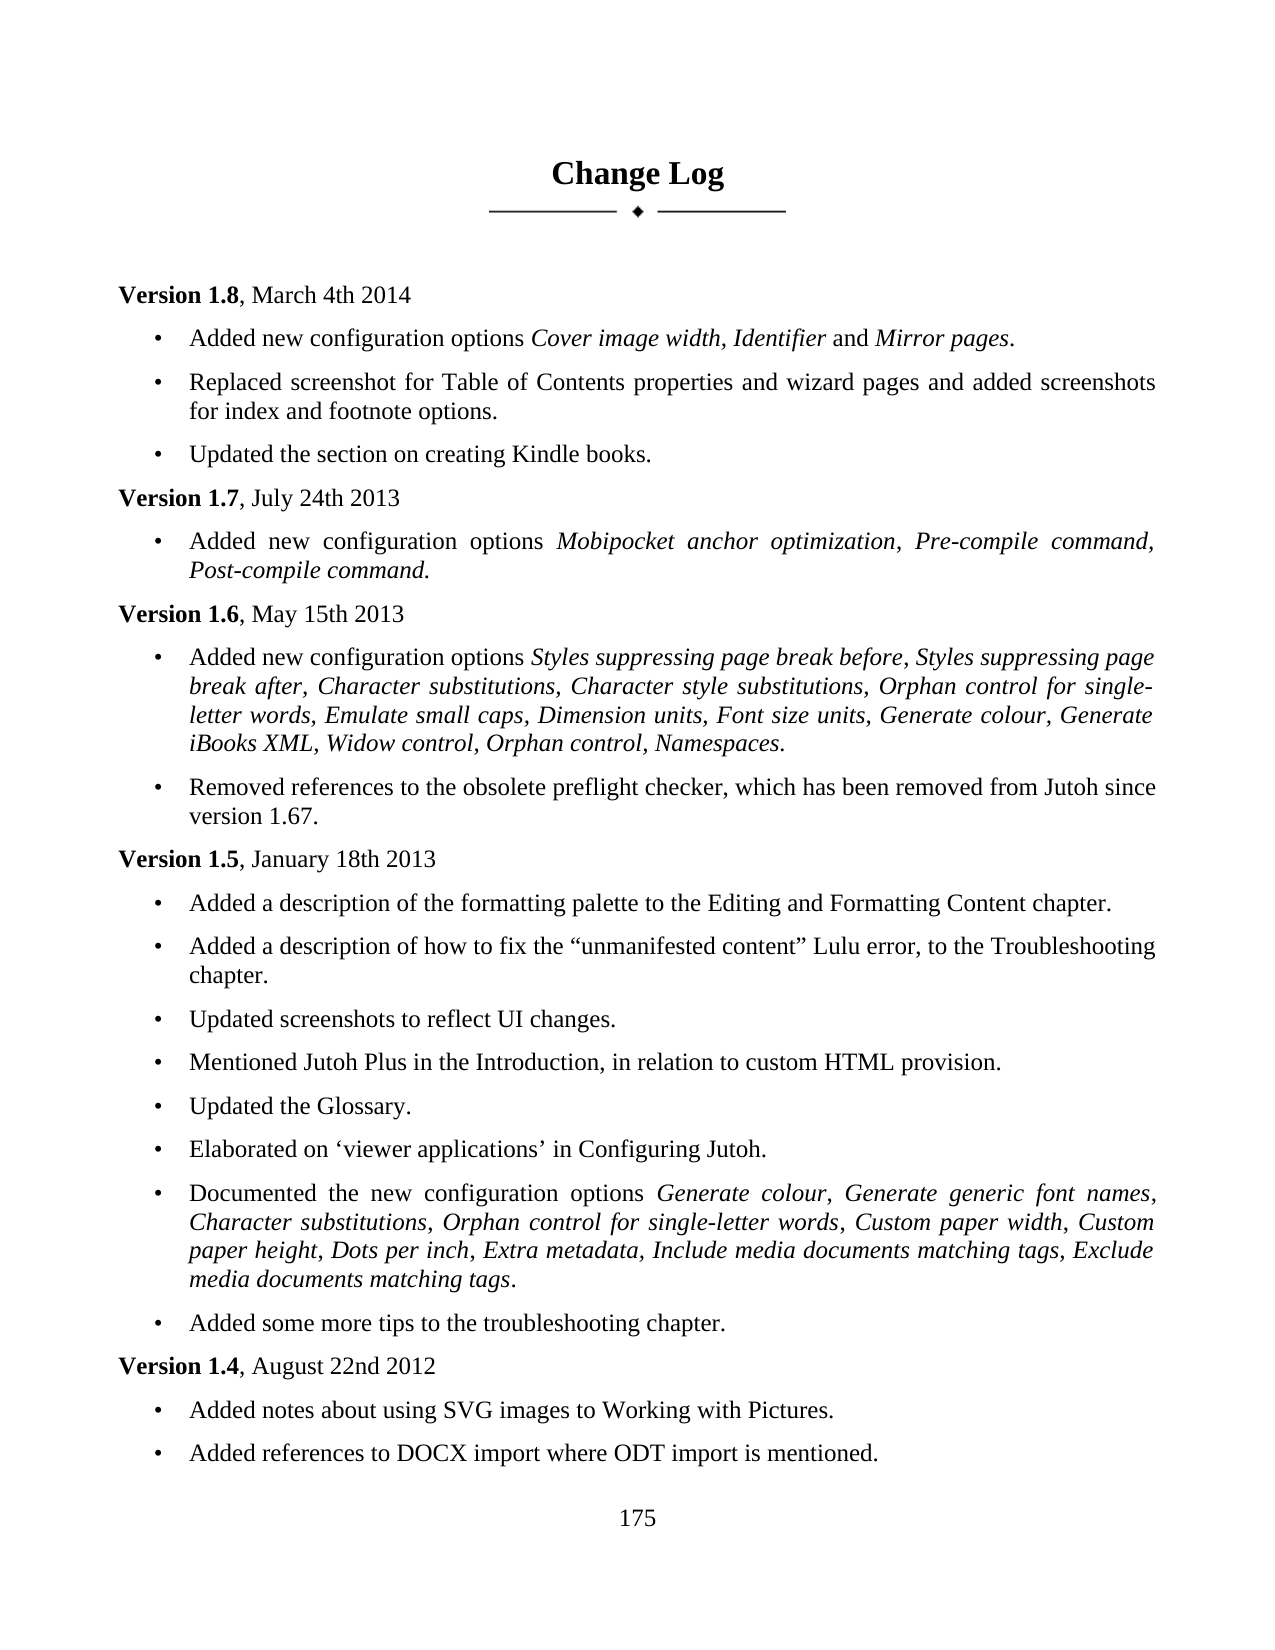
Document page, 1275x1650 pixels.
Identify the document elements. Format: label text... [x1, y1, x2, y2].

list Added notes about using SVG images to Working with Pictures. [153, 1395, 1157, 1423]
list Added new configuration options Mobipocket anchor optimization, Pre-compile command, Post-compile command. [153, 526, 1157, 584]
list Added a description of how to fix the “unmanifested content” Lulu error, to the Troubleshooting chapter. [153, 931, 1157, 989]
list Added new configuration options Styles suppressing page break before, Styles suppressing page break after, Character substitutions, Character style substitutions, Orphan control for single-letter words, Emulate small caps, Dimension units, Font size units, Generate colour, Generate iBooks XML, Widow control, Orphan control, Namespaces. [153, 642, 1157, 757]
list Updated screenshots to reflect UI changes. [153, 1004, 1157, 1032]
list Added some more tips to the troubleshooting chapter. [153, 1308, 1157, 1336]
list Added a description of the formatting palette to the Editing and Formatting Content chapter. [153, 888, 1157, 917]
list Documented the new configuration options Generate colour, Generate generic font names, Character substitutions, Orphan control for single-letter words, Custom paper width, Custom paper height, Dots per inch, Extra metadata, Include media documents matching tags, Exclude media documents matching tags. [153, 1178, 1157, 1293]
subtitle Change Log [118, 153, 1157, 192]
picture [489, 203, 786, 221]
list Mentioned Jutoh Plus in the Introduction, in relation to custom HTML provision. [153, 1047, 1157, 1076]
text Version 1.5, January 18th 2013 [118, 844, 1157, 873]
list Replaced screenshot for Table of Contents properties and wizard pages and added screenshots for index and footnote options. [153, 367, 1157, 424]
list Added new configuration options Cover image width, Identifier and Mirror pages. [153, 323, 1157, 352]
list Elaborated on ‘viewer applications’ in Configuring Jutoh. [153, 1134, 1157, 1163]
list Updated the Glossary. [153, 1091, 1157, 1119]
text Version 1.7, July 24th 2013 [118, 483, 1157, 512]
list Removed references to the obsolete preflight checker, which has been removed from Jutoh since version 1.67. [153, 772, 1157, 829]
text Version 1.8, March 4th 2014 [118, 280, 1157, 309]
list Added references to DOCX import where ODT import is mentioned. [153, 1438, 1157, 1467]
list Updated the section on creating Kindle books. [153, 439, 1157, 468]
text Version 1.4, August 22nd 2012 [118, 1351, 1157, 1380]
text Version 1.6, May 15th 2013 [118, 599, 1157, 627]
